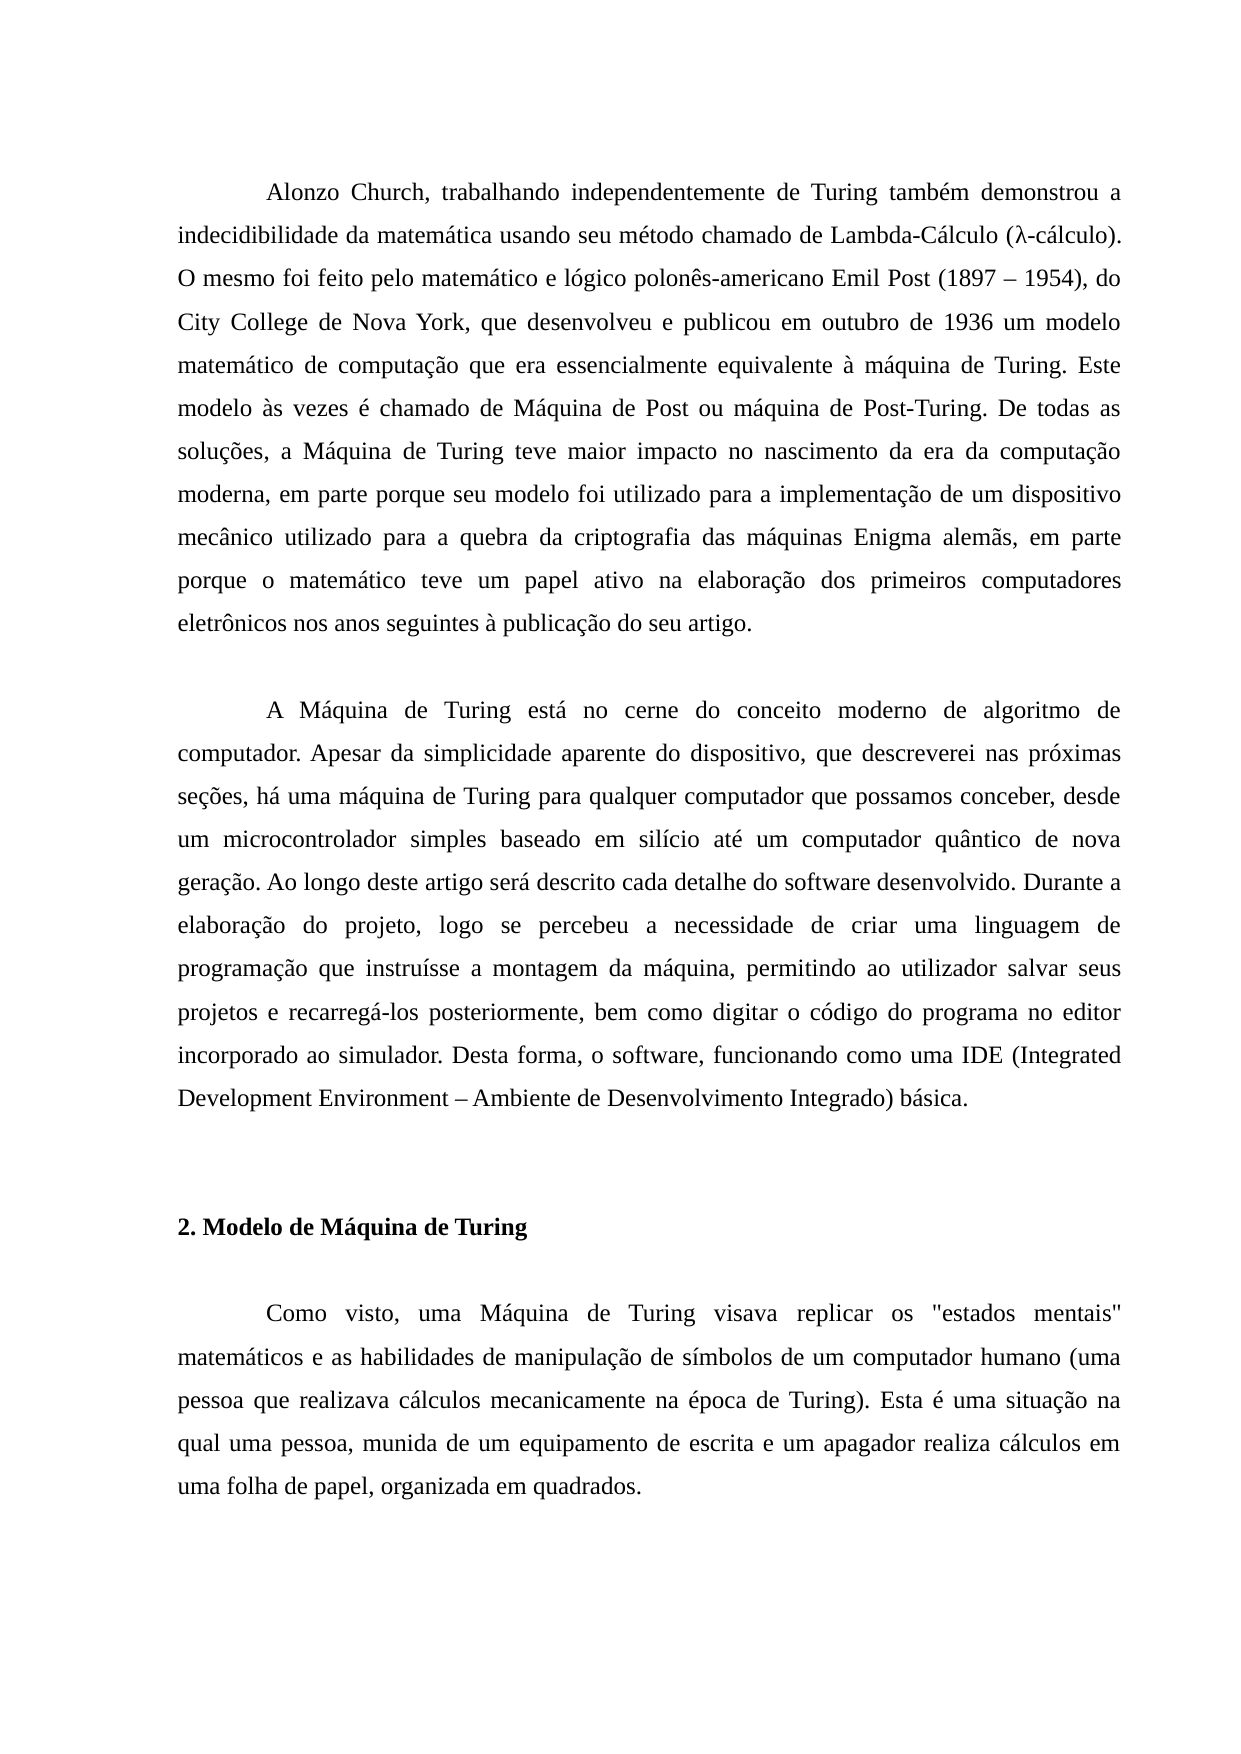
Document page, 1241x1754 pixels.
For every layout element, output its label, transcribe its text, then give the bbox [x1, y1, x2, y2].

text 2. Modelo de Máquina de Turing [177, 1212, 1122, 1241]
text Como visto, uma Máquina de Turing visava replicar os "estados mentais" matemáticos e as habilidades de manipulação de símbolos de um computador humano (uma pessoa que realizava cálculos mecanicamente na época de Turing). Esta é uma situação na qual uma pessoa, munida de um equipamento de escrita e um apagador realiza cálculos em uma folha de papel, organizada em quadrados. [177, 1298, 1122, 1500]
text Alonzo Church, trabalhando independentemente de Turing também demonstrou a indecidibilidade da matemática usando seu método chamado de Lambda-Cálculo (λ-cálculo). O mesmo foi feito pelo matemático e lógico polonês-americano Emil Post (1897 – 1954), do City College de Nova York, que desenvolveu e publicou em outubro de 1936 um modelo matemático de computação que era essencialmente equivalente à máquina de Turing. Este modelo às vezes é chamado de Máquina de Post ou máquina de Post-Turing. De todas as soluções, a Máquina de Turing teve maior impacto no nascimento da era da computação moderna, em parte porque seu modelo foi utilizado para a implementação de um dispositivo mecânico utilizado para a quebra da criptografia das máquinas Enigma alemãs, em parte porque o matemático teve um papel ativo na elaboração dos primeiros computadores eletrônicos nos anos seguintes à publicação do seu artigo. [177, 177, 1122, 637]
text A Máquina de Turing está no cerne do conceito moderno de algoritmo de computador. Apesar da simplicidade aparente do dispositivo, que descreverei nas próximas seções, há uma máquina de Turing para qualquer computador que possamos conceber, desde um microcontrolador simples baseado em silício até um computador quântico de nova geração. Ao longo deste artigo será descrito cada detalhe do software desenvolvido. Durante a elaboração do projeto, logo se percebeu a necessidade de criar uma linguagem de programação que instruísse a montagem da máquina, permitindo ao utilizador salvar seus projetos e recarregá-los posteriormente, bem como digitar o código do programa no editor incorporado ao simulador. Desta forma, o software, funcionando como uma IDE (Integrated Development Environment – Ambiente de Desenvolvimento Integrado) básica. [177, 695, 1122, 1112]
